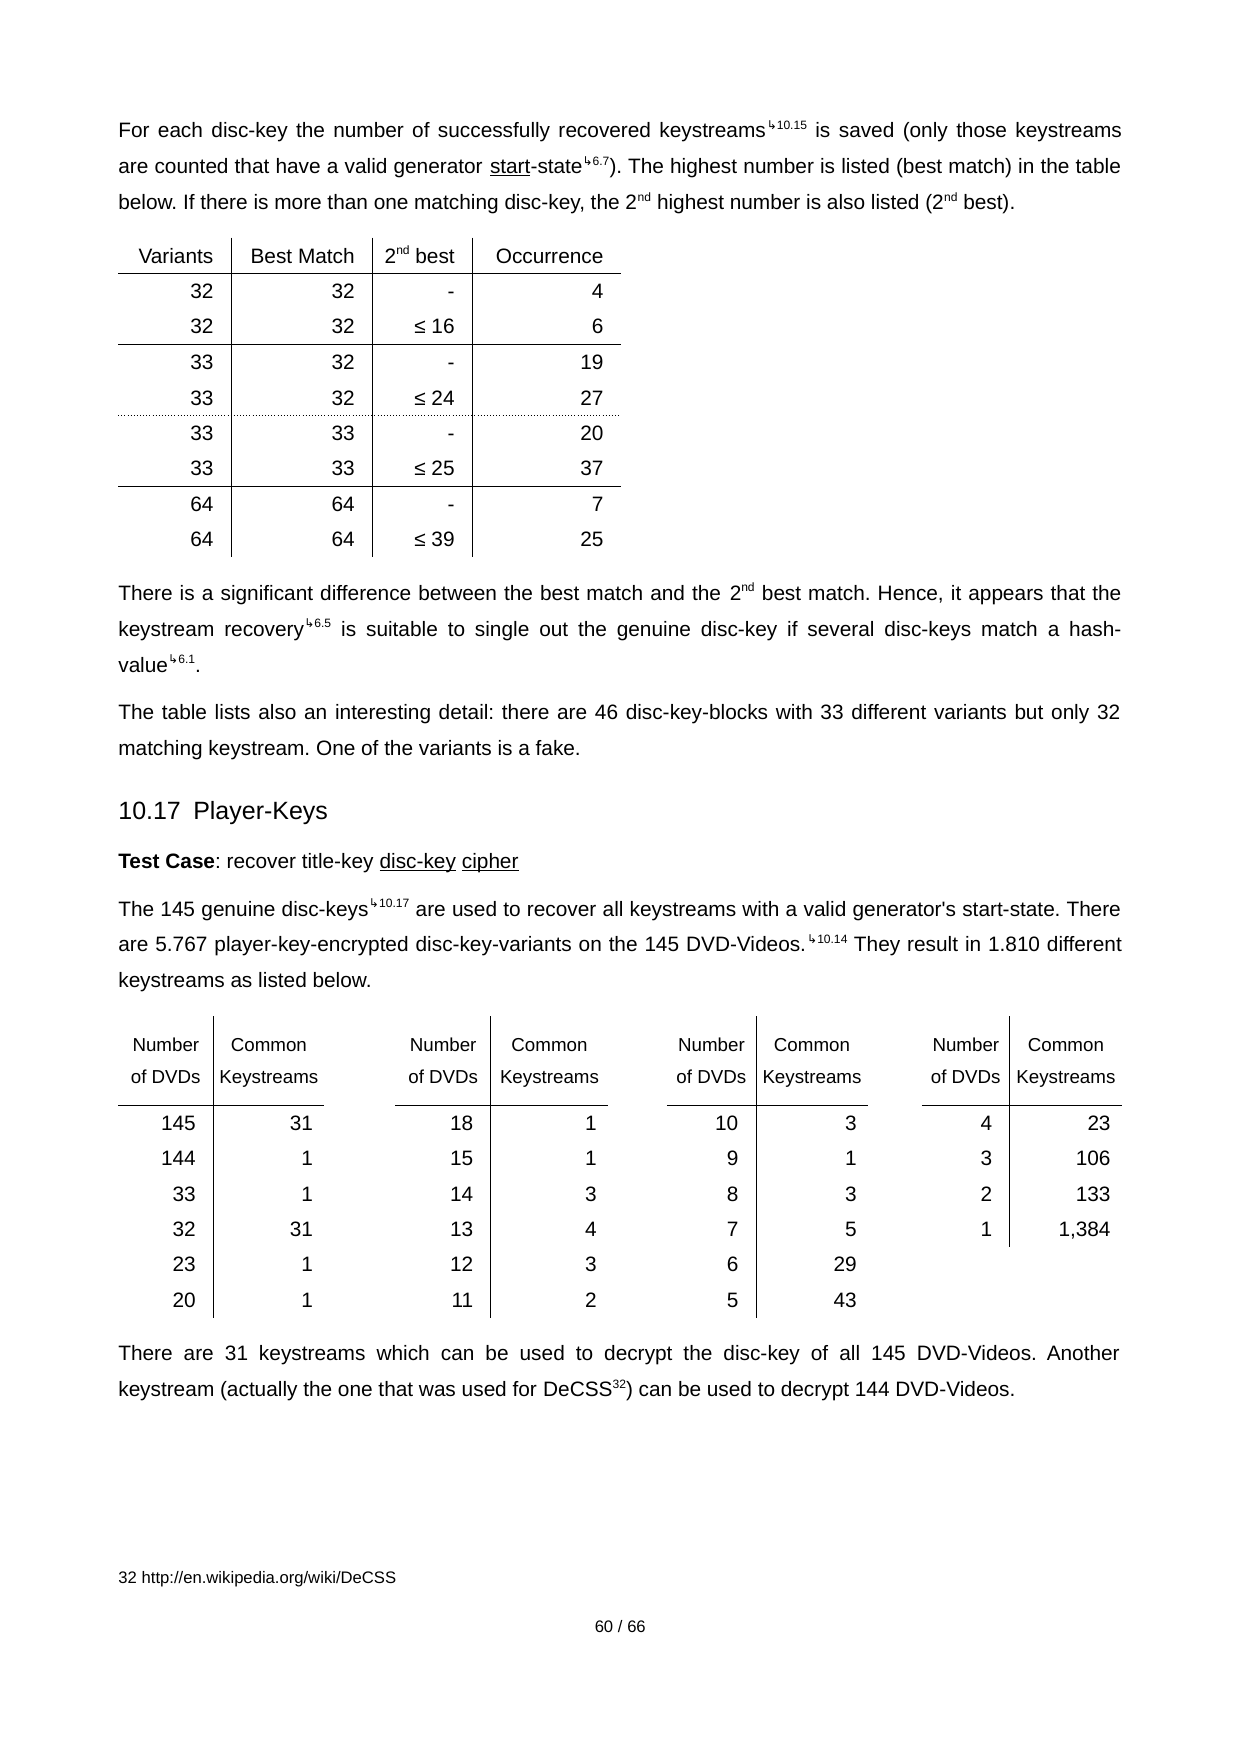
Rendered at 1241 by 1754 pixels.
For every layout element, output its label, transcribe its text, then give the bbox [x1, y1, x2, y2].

table_cell 3 [922, 1140, 1009, 1176]
table_cell 6 [473, 309, 621, 344]
table_header 2nd best [373, 238, 472, 273]
text There is a significant difference between the best match and the 2nd best match. Hence, it appears that the keystream recovery↳6.5 is suitable to single out the genuine disc-key if several disc-keys match a hash-value↳6.1. [118, 581, 1122, 676]
table_cell 10 [667, 1106, 756, 1140]
table_cell [922, 1247, 1009, 1282]
table_cell 1,384 [1010, 1211, 1122, 1247]
table_cell 4 [491, 1211, 608, 1247]
table_cell [608, 1140, 667, 1176]
table_cell [1009, 1282, 1122, 1317]
table_cell 32 [232, 274, 372, 309]
table_cell 7 [667, 1211, 756, 1247]
table_cell 23 [1010, 1106, 1122, 1140]
table_cell 4 [922, 1106, 1009, 1140]
table_header Number of DVDs [922, 1016, 1009, 1105]
table_header Variants [118, 238, 231, 273]
table_cell 32 [118, 309, 231, 344]
text Test Case: recover title-key disc-key cipher [118, 849, 1122, 873]
table_cell - [373, 345, 472, 379]
table_cell [324, 1140, 395, 1176]
table_cell 3 [491, 1247, 608, 1282]
table_cell 31 [214, 1211, 324, 1247]
table_cell [868, 1282, 922, 1317]
table_cell 64 [118, 521, 231, 557]
text For each disc-key the number of successfully recovered keystreams↳10.15 is saved (only those keystreams are counted that have a valid generator start-state↳6.7). The highest number is listed (best match) in the table below. If there is more than one matching disc-key, the 2nd highest number is also listed (2nd best). [118, 118, 1122, 214]
subtitle Player-Keys [118, 796, 1122, 825]
table_header Number of DVDs [395, 1016, 490, 1105]
table_cell 15 [395, 1140, 490, 1176]
table_cell 19 [473, 345, 621, 379]
table_cell 1 [922, 1211, 1009, 1247]
table_cell [608, 1176, 667, 1211]
table_cell [324, 1282, 395, 1317]
table_header [868, 1016, 922, 1105]
table_cell 133 [1010, 1176, 1122, 1211]
table_cell 33 [232, 451, 372, 486]
table_cell 64 [232, 521, 372, 557]
table_cell 33 [118, 415, 231, 451]
table_cell [608, 1211, 667, 1247]
table_cell 13 [395, 1211, 490, 1247]
table_cell 27 [473, 380, 621, 415]
table_cell 25 [473, 521, 621, 557]
table_header Common Keystreams [1010, 1016, 1122, 1105]
table_cell 1 [491, 1106, 608, 1140]
table_cell [608, 1282, 667, 1317]
text http://en.wikipedia.org/wiki/DeCSS [118, 1568, 1122, 1587]
table_cell 33 [232, 415, 372, 451]
table_cell ≤ 39 [373, 521, 472, 557]
table_cell 23 [118, 1247, 213, 1282]
table_cell 31 [214, 1106, 324, 1140]
table_cell 4 [473, 274, 621, 309]
table_cell 1 [214, 1282, 324, 1317]
table_cell 32 [232, 345, 372, 379]
table_cell 37 [473, 451, 621, 486]
table_header Number of DVDs [667, 1016, 756, 1105]
table_cell 32 [232, 309, 372, 344]
table_cell 6 [667, 1247, 756, 1282]
table_cell 7 [473, 487, 621, 521]
table_cell [324, 1247, 395, 1282]
table_cell ≤ 16 [373, 309, 472, 344]
table_cell 33 [118, 1176, 213, 1211]
table_header Common Keystreams [757, 1016, 868, 1105]
table_cell 33 [118, 380, 231, 415]
table_cell ≤ 25 [373, 451, 472, 486]
table_cell 33 [118, 451, 231, 486]
text The table lists also an interesting detail: there are 46 disc-key-blocks with 33 different variants but only 32 matching keystream. One of the variants is a fake. [118, 700, 1122, 760]
table_cell 12 [395, 1247, 490, 1282]
table_cell [868, 1247, 922, 1282]
table_cell 2 [491, 1282, 608, 1317]
table_cell 11 [395, 1282, 490, 1317]
table_cell 32 [232, 380, 372, 415]
table_cell [1009, 1247, 1122, 1282]
table_cell 29 [757, 1247, 868, 1282]
table_cell 8 [667, 1176, 756, 1211]
table_cell [608, 1247, 667, 1282]
text There are 31 keystreams which can be used to decrypt the disc-key of all 145 DVD-Videos. Another keystream (actually the one that was used for DeCSS) can be used to decrypt 144 DVD-Videos. [118, 1341, 1122, 1401]
table_header Best Match [232, 238, 372, 273]
table_cell 33 [118, 345, 231, 379]
table_cell [324, 1211, 395, 1247]
table_cell 3 [757, 1176, 868, 1211]
table_cell 9 [667, 1140, 756, 1176]
table_cell 106 [1010, 1140, 1122, 1176]
table_cell 1 [757, 1140, 868, 1176]
table_cell - [373, 415, 472, 451]
table_cell - [373, 274, 472, 309]
table_cell - [373, 487, 472, 521]
table_header [324, 1016, 395, 1105]
table_cell [922, 1282, 1009, 1317]
table_cell 14 [395, 1176, 490, 1211]
table_cell ≤ 24 [373, 380, 472, 415]
table_cell 5 [667, 1282, 756, 1317]
table_cell 32 [118, 1211, 213, 1247]
table_header [608, 1016, 667, 1105]
table_cell 1 [491, 1140, 608, 1176]
table_cell 1 [214, 1247, 324, 1282]
table_cell 2 [922, 1176, 1009, 1211]
table_cell 5 [757, 1211, 868, 1247]
table_cell [324, 1176, 395, 1211]
table_cell [868, 1176, 922, 1211]
table_cell 64 [118, 487, 231, 521]
table_cell 3 [757, 1106, 868, 1140]
table_cell 20 [118, 1282, 213, 1317]
table_cell 64 [232, 487, 372, 521]
table_cell 144 [118, 1140, 213, 1176]
table_cell 43 [757, 1282, 868, 1317]
table_cell 1 [214, 1140, 324, 1176]
table_cell [868, 1140, 922, 1176]
table_cell [868, 1105, 922, 1140]
table_cell 32 [118, 274, 231, 309]
table_header Common Keystreams [214, 1016, 324, 1105]
table_cell 20 [473, 415, 621, 451]
table_header Number of DVDs [118, 1016, 213, 1105]
table_cell [868, 1211, 922, 1247]
table_cell [324, 1105, 395, 1140]
table_cell 18 [395, 1106, 490, 1140]
table_header Occurrence [473, 238, 621, 273]
table_cell 145 [118, 1106, 213, 1140]
table_header Common Keystreams [491, 1016, 608, 1105]
table_cell [608, 1105, 667, 1140]
table_cell 3 [491, 1176, 608, 1211]
table_cell 1 [214, 1176, 324, 1211]
text The 145 genuine disc-keys↳10.17 are used to recover all keystreams with a valid generator's start-state. There are 5.767 player-key-encrypted disc-key-variants on the 145 DVD-Videos.↳10.14 They result in 1.810 different keystreams as listed below. [118, 896, 1122, 992]
